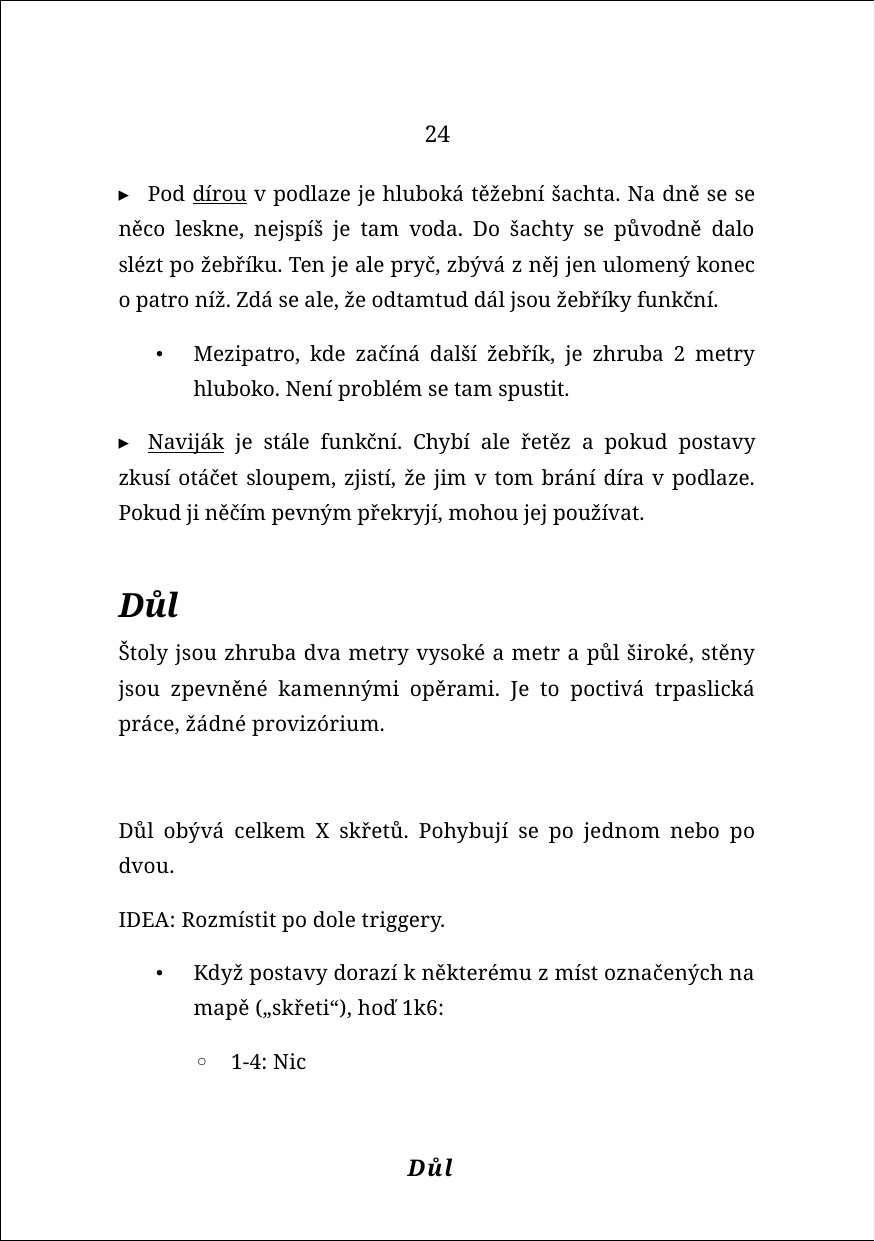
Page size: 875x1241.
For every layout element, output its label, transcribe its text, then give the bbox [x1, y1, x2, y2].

text Štoly jsou zhruba dva metry vysoké a metr a půl široké, stěny jsou zpevněné kamennými opěrami. Je to poctivá trpaslická práce, žádné provizórium. [118, 638, 756, 738]
list Když postavy dorazí k některému z míst označených na mapě („skřeti“), hoď 1k6: [156, 958, 756, 1022]
text ▸ Pod dírou v podlaze je hluboká těžební šachta. Na dně se se něco leskne, nejspíš je tam voda. Do šachty se původně dalo slézt po žebříku. Ten je ale pryč, zbývá z něj jen ulomený konec o patro níž. Zdá se ale, že odtamtud dál jsou žebříky funkční. [118, 179, 756, 314]
list Mezipatro, kde začíná další žebřík, je zhruba 2 metry hluboko. Není problém se tam spustit. [156, 339, 756, 403]
text Důl obývá celkem X skřetů. Pohybují se po jednom nebo po dvou. [118, 816, 756, 880]
text IDEA: Rozmístit po dole triggery. [118, 905, 756, 933]
text ▸ Naviják je stále funkční. Chybí ale řetěz a pokud postavy zkusí otáčet sloupem, zjistí, že jim v tom brání díra v podlaze. Pokud ji něčím pevným překryjí, mohou jej používat. [118, 427, 756, 527]
list 1-4: Nic [193, 1047, 756, 1075]
subtitle Důl [118, 581, 756, 627]
